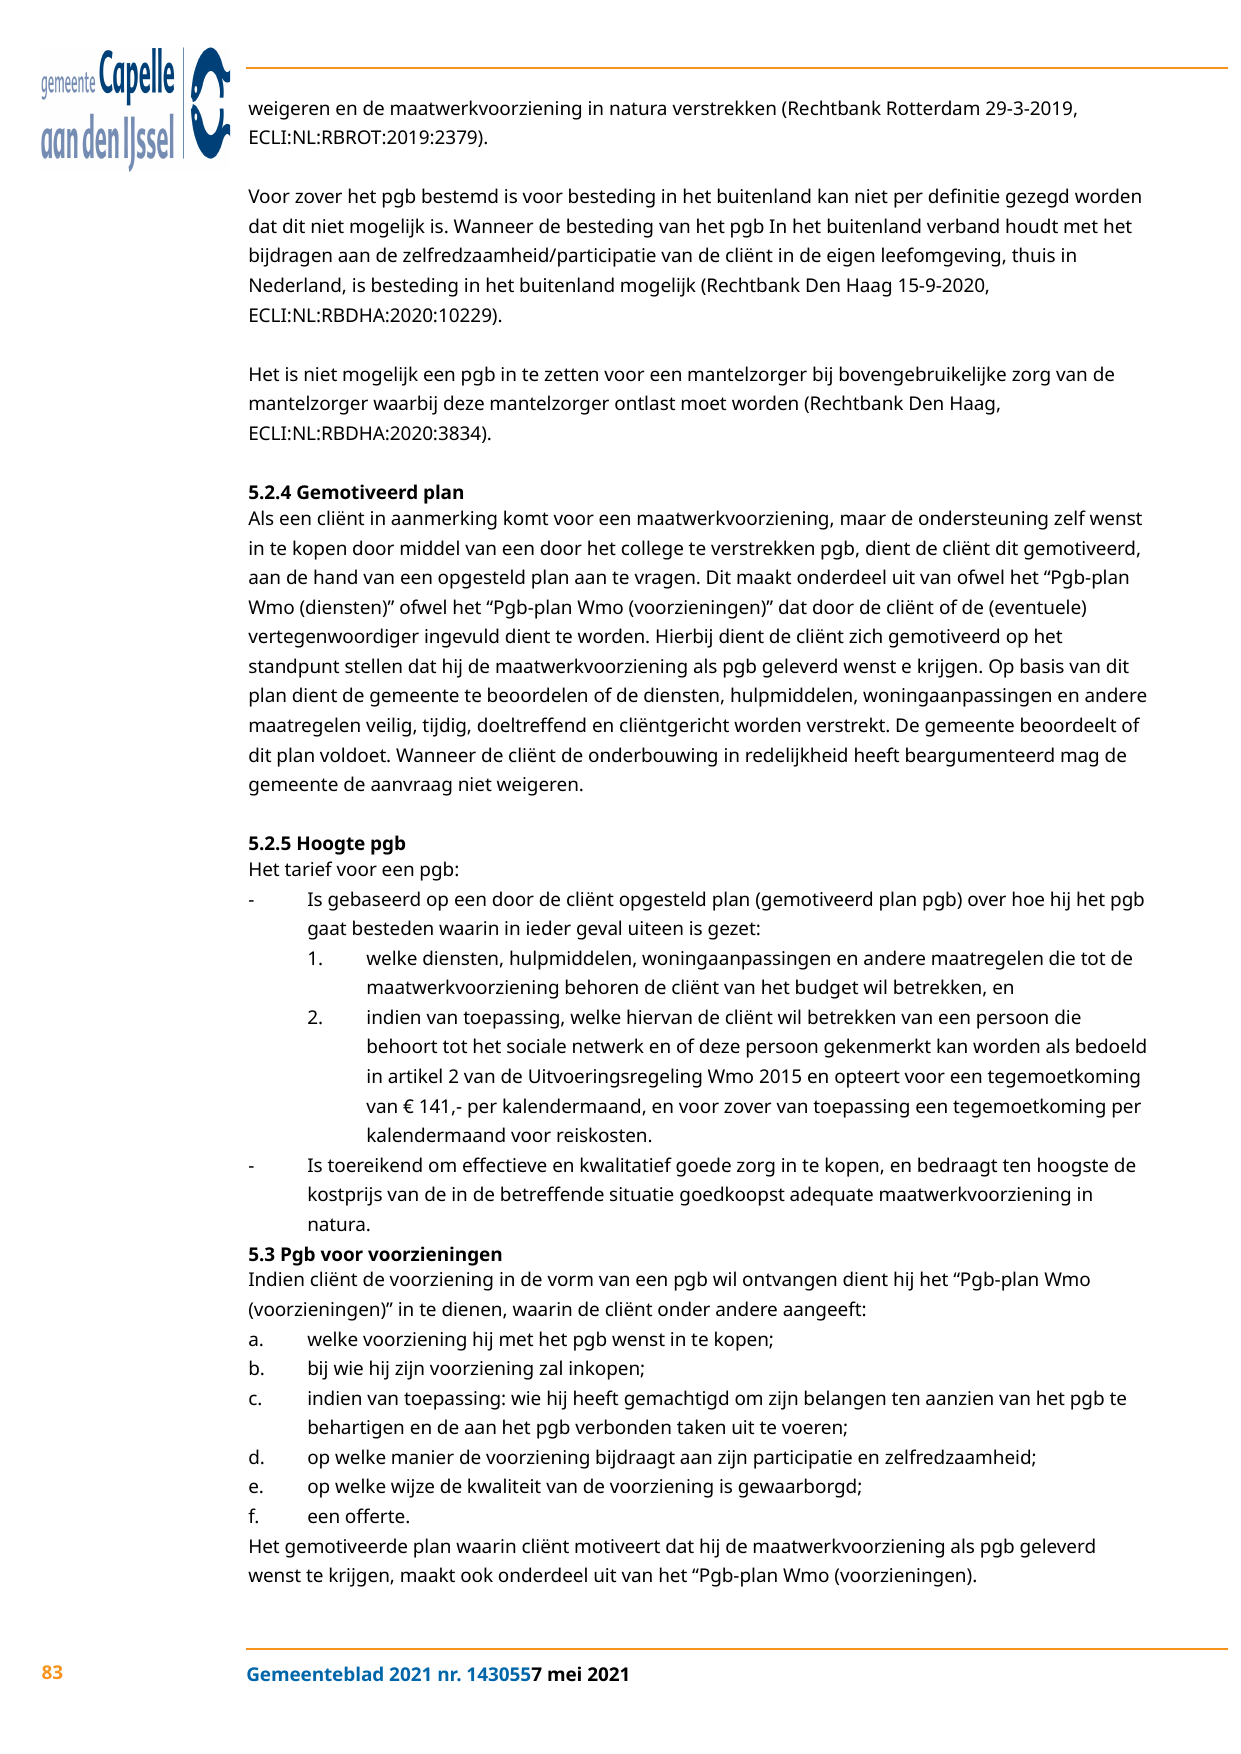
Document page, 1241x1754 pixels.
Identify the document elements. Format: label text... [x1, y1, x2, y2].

text Voor zover het pgb bestemd is voor besteding in het buitenland kan niet per definitie gezegd worden dat dit niet mogelijk is. Wanneer de besteding van het pgb In het buitenland verband houdt met het bijdragen aan de zelfredzaamheid/participatie van de cliënt in de eigen leefomgeving, thuis in Nederland, is besteding in het buitenland mogelijk (Rechtbank Den Haag 15-9-2020, ECLI:NL:RBDHA:2020:10229). [248, 183, 1152, 328]
text 5.2.4 Gemotiveerd plan [248, 479, 1152, 505]
list indien van toepassing, welke hiervan de cliënt wil betrekken van een persoon die behoort tot het sociale netwerk en of deze persoon gekenmerkt kan worden als bedoeld in artikel 2 van de Uitvoeringsregeling Wmo 2015 en opteert voor een tegemoetkoming van € 141,- per kalendermaand, en voor zover van toepassing een tegemoetkoming per kalendermaand voor reiskosten. [307, 1004, 1152, 1148]
text 5.3 Pgb voor voorzieningen [248, 1241, 1152, 1267]
list op welke wijze de kwaliteit van de voorziening is gewaarborgd; [248, 1474, 1152, 1499]
text Het tarief voor een pgb: [248, 856, 1152, 882]
text 5.2.5 Hoogte pgb [248, 831, 1152, 856]
picture [41, 47, 231, 172]
text weigeren en de maatwerkvoorziening in natura verstrekken (Rechtbank Rotterdam 29-3-2019, ECLI:NL:RBROT:2019:2379). [248, 95, 1152, 150]
list welke diensten, hulpmiddelen, woningaanpassingen en andere maatregelen die tot de maatwerkvoorziening behoren de cliënt van het budget wil betrekken, en [307, 945, 1152, 1000]
text Als een cliënt in aanmerking komt voor een maatwerkvoorziening, maar de ondersteuning zelf wenst in te kopen door middel van een door het college te verstrekken pgb, dient de cliënt dit gemotiveerd, aan de hand van een opgesteld plan aan te vragen. Dit maakt onderdeel uit van ofwel het “Pgb-plan Wmo (diensten)” ofwel het “Pgb-plan Wmo (voorzieningen)” dat door de cliënt of de (eventuele) vertegenwoordiger ingevuld dient te worden. Hierbij dient de cliënt zich gemotiveerd op het standpunt stellen dat hij de maatwerkvoorziening als pgb geleverd wenst e krijgen. Op basis van dit plan dient de gemeente te beoordelen of de diensten, hulpmiddelen, woningaanpassingen en andere maatregelen veilig, tijdig, doeltreffend en cliëntgericht worden verstrekt. De gemeente beoordeelt of dit plan voldoet. Wanneer de cliënt de onderbouwing in redelijkheid heeft beargumenteerd mag de gemeente de aanvraag niet weigeren. [248, 505, 1152, 797]
list welke voorziening hij met het pgb wenst in te kopen; [248, 1326, 1152, 1351]
text Indien cliënt de voorziening in de vorm van een pgb wil ontvangen dient hij het “Pgb-plan Wmo (voorzieningen)” in te dienen, waarin de cliënt onder andere aangeeft: [248, 1267, 1152, 1322]
list op welke manier de voorziening bijdraagt aan zijn participatie en zelfredzaamheid; [248, 1444, 1152, 1470]
list Is toereikend om effectieve en kwalitatief goede zorg in te kopen, en bedraagt ten hoogste de kostprijs van de in de betreffende situatie goedkoopst adequate maatwerkvoorziening in natura. [248, 1152, 1152, 1237]
text Het is niet mogelijk een pgb in te zetten voor een mantelzorger bij bovengebruikelijke zorg van de mantelzorger waarbij deze mantelzorger ontlast moet worden (Rechtbank Den Haag, ECLI:NL:RBDHA:2020:3834). [248, 361, 1152, 446]
list indien van toepassing: wie hij heeft gemachtigd om zijn belangen ten aanzien van het pgb te behartigen en de aan het pgb verbonden taken uit te voeren; [248, 1385, 1152, 1440]
list bij wie hij zijn voorziening zal inkopen; [248, 1355, 1152, 1381]
list een offerte. [248, 1503, 1152, 1529]
text Het gemotiveerde plan waarin cliënt motiveert dat hij de maatwerkvoorziening als pgb geleverd wenst te krijgen, maakt ook onderdeel uit van het “Pgb-plan Wmo (voorzieningen). [248, 1533, 1152, 1588]
list Is gebaseerd op een door de cliënt opgesteld plan (gemotiveerd plan pgb) over hoe hij het pgb gaat besteden waarin in ieder geval uiteen is gezet: [248, 886, 1152, 941]
